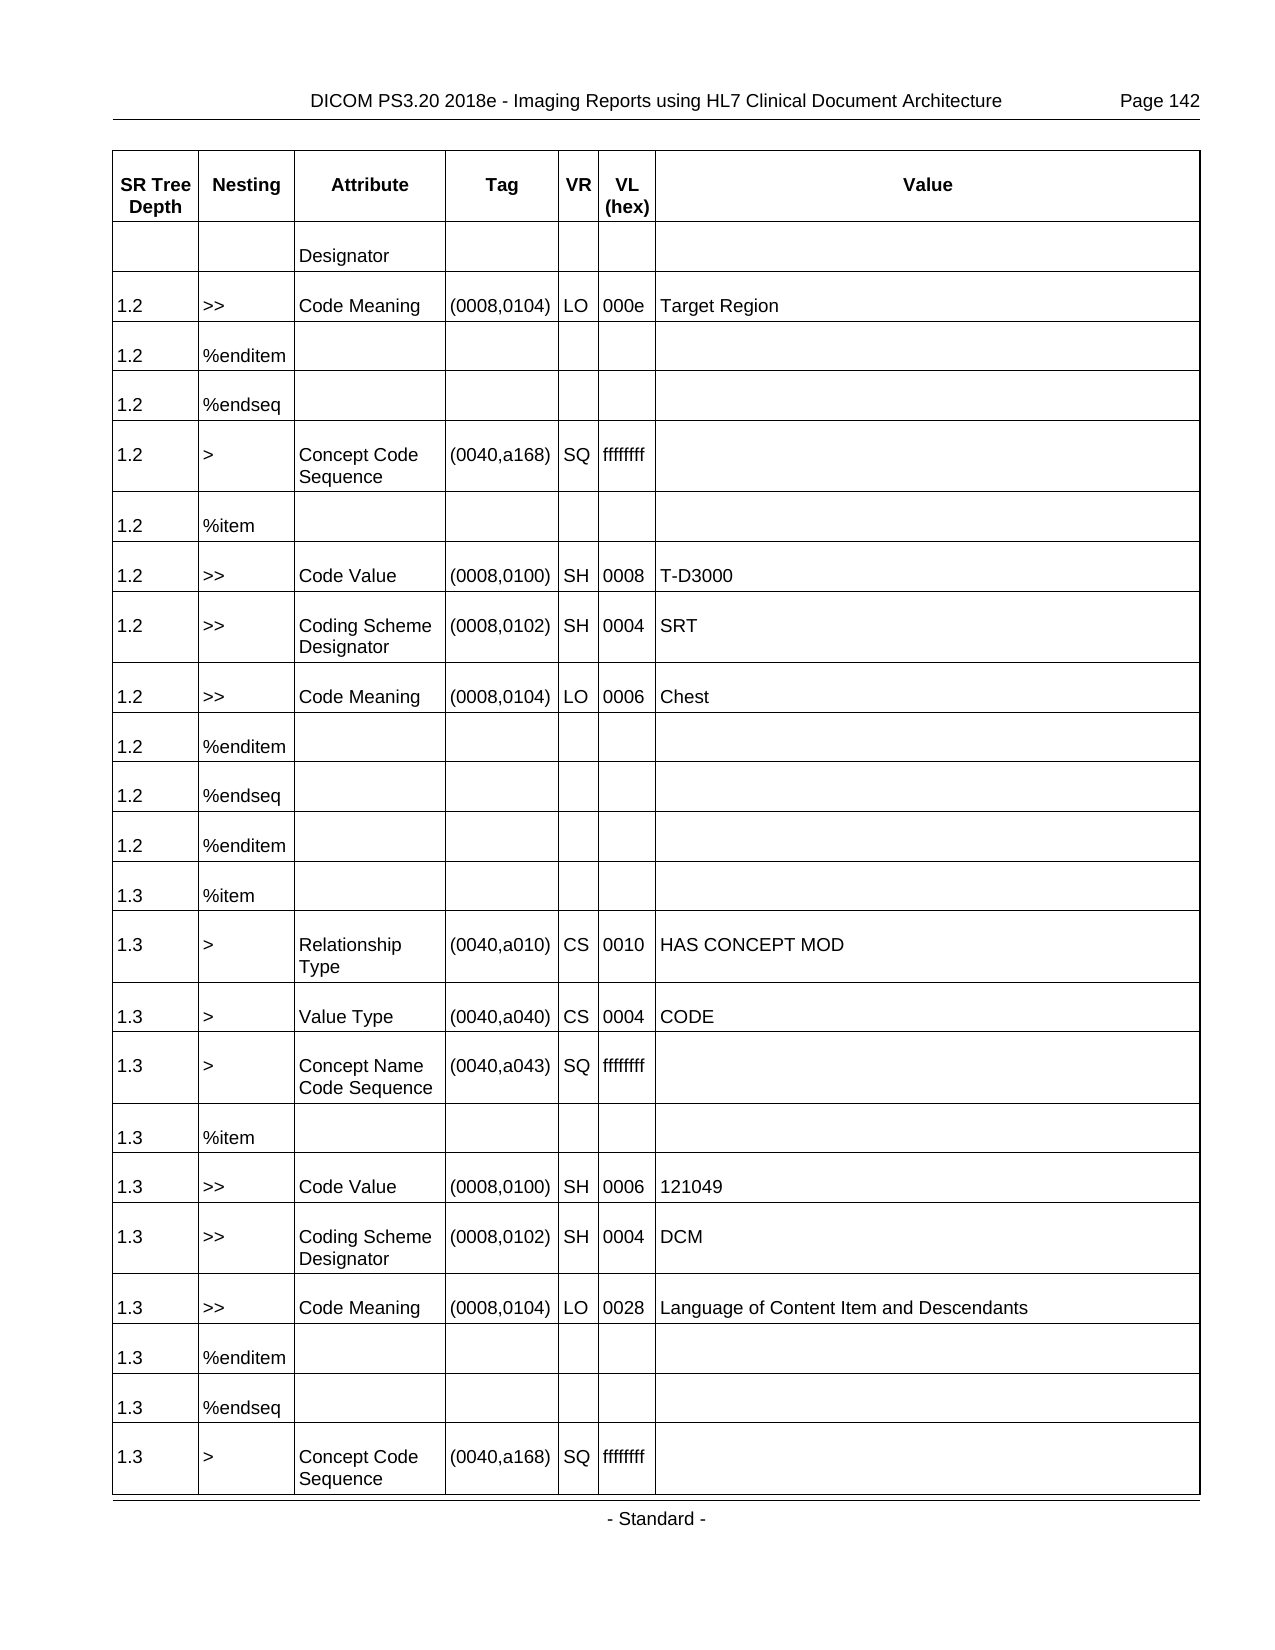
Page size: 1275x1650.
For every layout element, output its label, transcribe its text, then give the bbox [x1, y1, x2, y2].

table_cell [295, 713, 445, 761]
table_cell Concept Code Sequence [295, 1423, 445, 1493]
table_cell >> [199, 272, 294, 321]
table_cell 1.3 [113, 862, 198, 910]
table_cell > [199, 911, 294, 982]
table_cell %enditem [199, 713, 294, 761]
table_cell [199, 222, 294, 271]
table_cell [559, 322, 598, 370]
table_header Attribute [295, 151, 445, 221]
table_cell 1.2 [113, 371, 198, 420]
table_cell 1.2 [113, 812, 198, 861]
table_cell %enditem [199, 812, 294, 861]
table_cell (0008,0104) [446, 1274, 558, 1323]
table_cell (0040,a010) [446, 911, 558, 982]
table_cell CODE [656, 983, 1199, 1031]
table_cell [656, 1032, 1199, 1102]
table_cell [446, 1324, 558, 1372]
table_cell [446, 762, 558, 811]
table_cell CS [559, 911, 598, 982]
table_cell [599, 812, 655, 861]
table_cell [446, 492, 558, 541]
table_cell [656, 421, 1199, 491]
table_cell 1.3 [113, 1374, 198, 1422]
table_cell [446, 222, 558, 271]
table_cell 1.3 [113, 1423, 198, 1493]
table_cell SQ [559, 1423, 598, 1493]
table_cell 0004 [599, 983, 655, 1031]
table_cell >> [199, 1153, 294, 1202]
table_cell [446, 371, 558, 420]
table_header Tag [446, 151, 558, 221]
table_cell (0008,0100) [446, 542, 558, 591]
table_cell 1.2 [113, 421, 198, 491]
table_cell SH [559, 542, 598, 591]
table_cell [295, 1104, 445, 1152]
table_cell 000e [599, 272, 655, 321]
table_cell [559, 762, 598, 811]
table_cell SH [559, 1203, 598, 1273]
table_cell [295, 812, 445, 861]
table_cell [656, 1324, 1199, 1372]
table_header Nesting [199, 151, 294, 221]
table_cell SH [559, 592, 598, 662]
table_cell [295, 492, 445, 541]
table_cell SQ [559, 421, 598, 491]
table_cell [599, 1374, 655, 1422]
table_cell (0008,0104) [446, 663, 558, 712]
table_cell Coding Scheme Designator [295, 1203, 445, 1273]
table_cell [446, 1374, 558, 1422]
table_cell [656, 222, 1199, 271]
table_cell [446, 1104, 558, 1152]
table_cell LO [559, 272, 598, 321]
table_cell 1.2 [113, 322, 198, 370]
table_cell > [199, 983, 294, 1031]
table_cell [559, 1374, 598, 1422]
table_cell [656, 492, 1199, 541]
table_cell [446, 713, 558, 761]
table_cell > [199, 421, 294, 491]
table_cell %item [199, 492, 294, 541]
table_cell 0006 [599, 663, 655, 712]
table_cell >> [199, 663, 294, 712]
table_cell [559, 1324, 598, 1372]
table_cell T-D3000 [656, 542, 1199, 591]
table_cell [599, 862, 655, 910]
table_header VR [559, 151, 598, 221]
table_cell 1.2 [113, 272, 198, 321]
table_cell [599, 371, 655, 420]
table_cell SRT [656, 592, 1199, 662]
table_cell [559, 222, 598, 271]
table_cell Chest [656, 663, 1199, 712]
table_cell (0040,a043) [446, 1032, 558, 1102]
table_cell [599, 762, 655, 811]
table_cell [559, 862, 598, 910]
table_cell LO [559, 663, 598, 712]
table_cell [295, 1374, 445, 1422]
table_cell >> [199, 1203, 294, 1273]
table_cell [599, 492, 655, 541]
table_header VL (hex) [599, 151, 655, 221]
table_cell [295, 862, 445, 910]
table_cell Target Region [656, 272, 1199, 321]
table_cell 1.3 [113, 1153, 198, 1202]
table_cell Code Value [295, 542, 445, 591]
table_cell [295, 762, 445, 811]
table_cell 1.3 [113, 1032, 198, 1102]
table_cell %item [199, 1104, 294, 1152]
table_cell Concept Code Sequence [295, 421, 445, 491]
table_cell 1.2 [113, 762, 198, 811]
table_cell >> [199, 592, 294, 662]
table_cell 0010 [599, 911, 655, 982]
table_cell (0008,0100) [446, 1153, 558, 1202]
table_cell Relationship Type [295, 911, 445, 982]
table_cell SH [559, 1153, 598, 1202]
table_cell Code Meaning [295, 272, 445, 321]
table_cell ffffffff [599, 1032, 655, 1102]
table_cell [599, 1104, 655, 1152]
table_cell [656, 812, 1199, 861]
table_cell %item [199, 862, 294, 910]
table_cell 1.3 [113, 1274, 198, 1323]
table_cell Code Value [295, 1153, 445, 1202]
table_cell 0004 [599, 1203, 655, 1273]
table_cell (0040,a040) [446, 983, 558, 1031]
table_cell [656, 762, 1199, 811]
table_cell >> [199, 1274, 294, 1323]
table_cell [599, 222, 655, 271]
table_cell [559, 812, 598, 861]
table_cell 1.3 [113, 911, 198, 982]
table_cell 0028 [599, 1274, 655, 1323]
table_cell >> [199, 542, 294, 591]
table_cell SQ [559, 1032, 598, 1102]
table_cell 1.3 [113, 1324, 198, 1372]
table_cell [113, 222, 198, 271]
table_cell (0008,0102) [446, 1203, 558, 1273]
table_cell 1.3 [113, 1203, 198, 1273]
table_cell CS [559, 983, 598, 1031]
table_cell [656, 1104, 1199, 1152]
table_cell 0004 [599, 592, 655, 662]
table_cell %enditem [199, 1324, 294, 1372]
table_cell (0040,a168) [446, 1423, 558, 1493]
table_cell [559, 1104, 598, 1152]
table_cell Language of Content Item and Descendants [656, 1274, 1199, 1323]
table_cell [656, 862, 1199, 910]
table_cell Code Meaning [295, 663, 445, 712]
table_cell [599, 713, 655, 761]
table_cell 1.3 [113, 983, 198, 1031]
table_cell Value Type [295, 983, 445, 1031]
table_cell [599, 322, 655, 370]
table_cell [656, 1423, 1199, 1493]
table_cell HAS CONCEPT MOD [656, 911, 1199, 982]
table_cell 121049 [656, 1153, 1199, 1202]
table_cell [446, 322, 558, 370]
table_cell %enditem [199, 322, 294, 370]
table_cell [559, 492, 598, 541]
table_cell [295, 322, 445, 370]
table_cell [656, 1374, 1199, 1422]
table_cell (0040,a168) [446, 421, 558, 491]
table_cell 0006 [599, 1153, 655, 1202]
table_cell > [199, 1032, 294, 1102]
table_cell Concept Name Code Sequence [295, 1032, 445, 1102]
table_cell Coding Scheme Designator [295, 592, 445, 662]
table_cell Designator [295, 222, 445, 271]
table_cell [559, 713, 598, 761]
table_header Value [656, 151, 1199, 221]
table_cell (0008,0104) [446, 272, 558, 321]
table_cell 1.2 [113, 713, 198, 761]
table_header SR Tree Depth [113, 151, 198, 221]
table_cell [295, 1324, 445, 1372]
table_cell (0008,0102) [446, 592, 558, 662]
table_cell %endseq [199, 371, 294, 420]
table_cell 1.2 [113, 592, 198, 662]
table_cell 0008 [599, 542, 655, 591]
table_cell > [199, 1423, 294, 1493]
table_cell [295, 371, 445, 420]
table_cell 1.2 [113, 663, 198, 712]
table_cell [599, 1324, 655, 1372]
table_cell %endseq [199, 762, 294, 811]
table_cell 1.2 [113, 492, 198, 541]
table_cell LO [559, 1274, 598, 1323]
table_cell %endseq [199, 1374, 294, 1422]
table_cell 1.3 [113, 1104, 198, 1152]
table_cell 1.2 [113, 542, 198, 591]
table_cell [446, 862, 558, 910]
table_cell ffffffff [599, 421, 655, 491]
table_cell [446, 812, 558, 861]
table_cell [656, 713, 1199, 761]
table_cell [656, 322, 1199, 370]
table_cell ffffffff [599, 1423, 655, 1493]
table_cell Code Meaning [295, 1274, 445, 1323]
table_cell DCM [656, 1203, 1199, 1273]
table_cell [656, 371, 1199, 420]
table_cell [559, 371, 598, 420]
